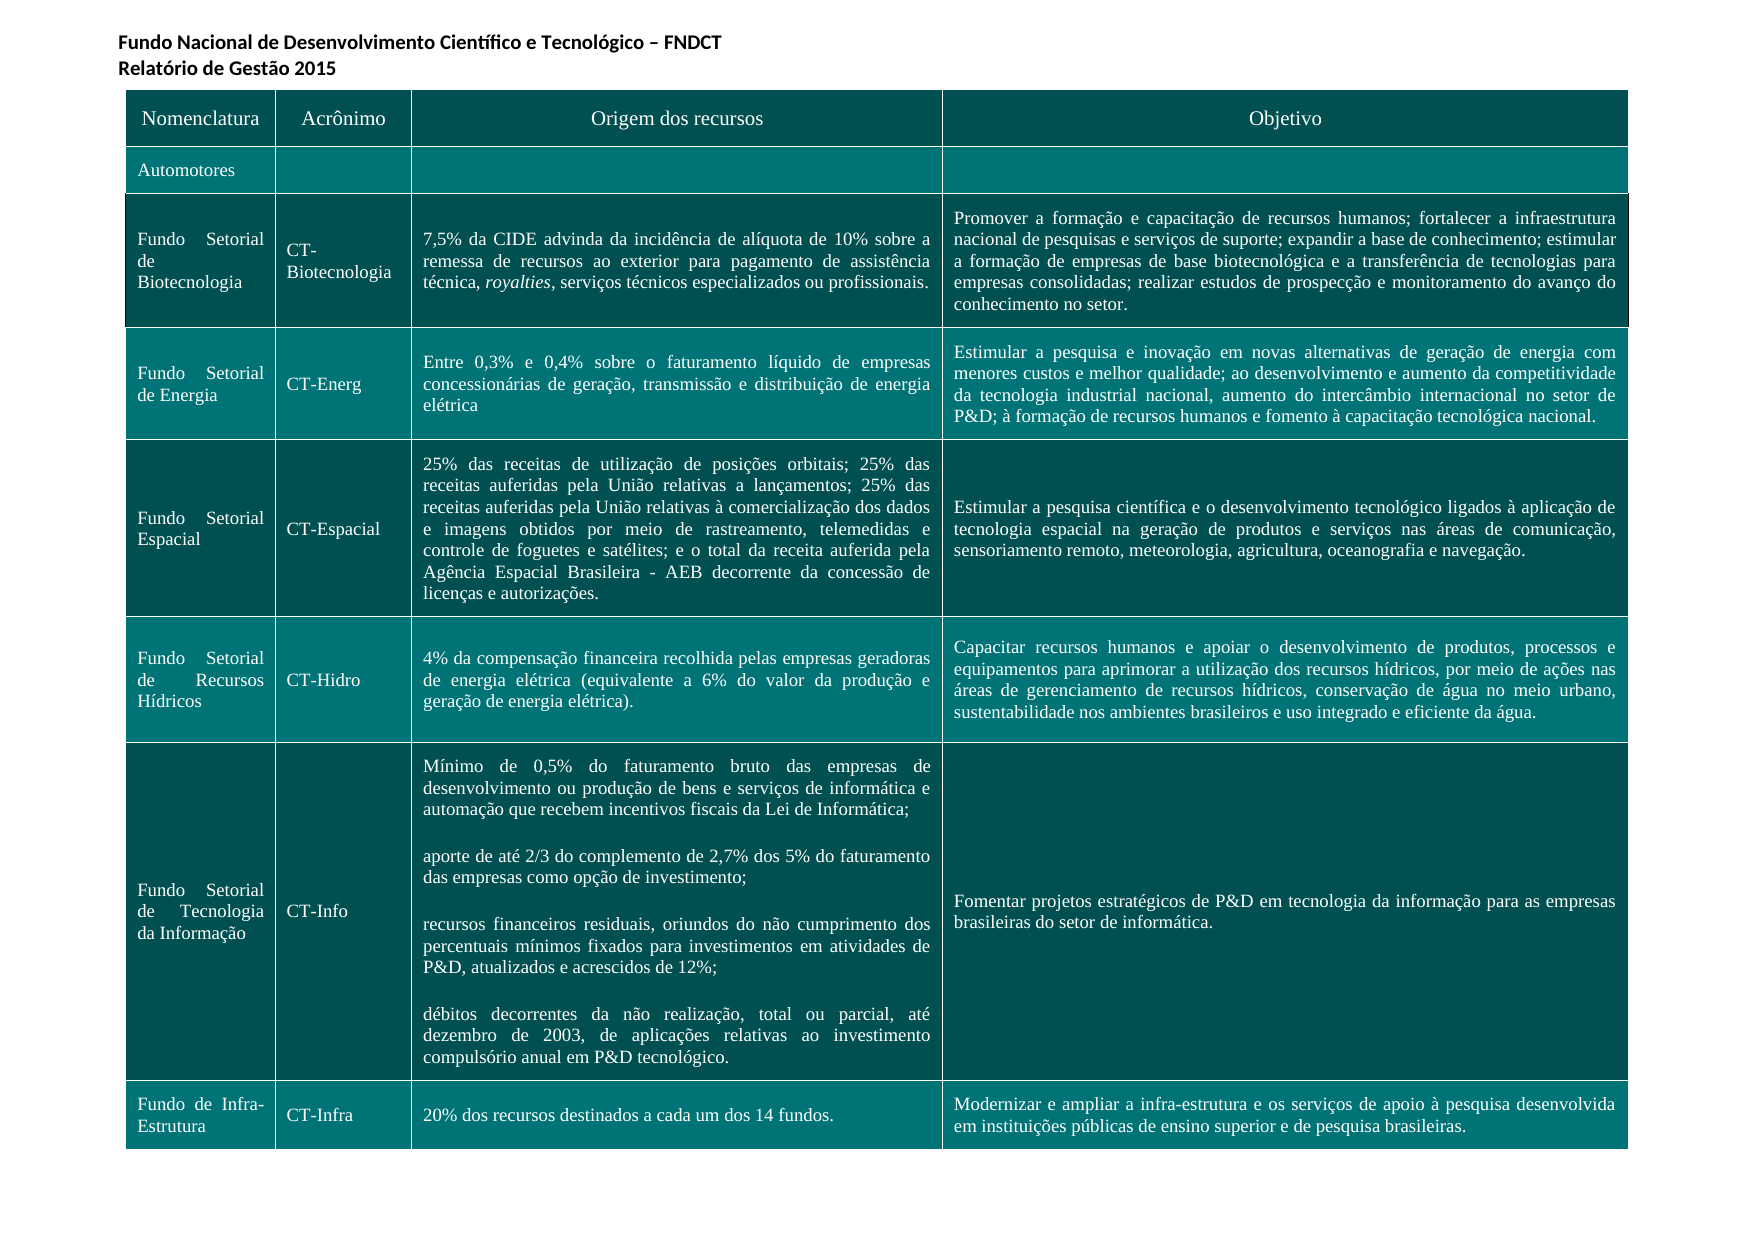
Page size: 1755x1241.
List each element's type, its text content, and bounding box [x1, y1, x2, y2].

table_cell Estimular a pesquisa científica e o desenvolvimento tecnológico ligados à aplicação de tecnologia espacial na geração de produtos e serviços nas áreas de comunicação, sensoriamento remoto, meteorologia, agricultura, oceanografia e navegação. [943, 440, 1628, 616]
table_cell 7,5% da CIDE advinda da incidência de alíquota de 10% sobre a remessa de recursos ao exterior para pagamento de assistência técnica, royalties, serviços técnicos especializados ou profissionais. [412, 194, 942, 327]
table_cell 4% da compensação financeira recolhida pelas empresas geradoras de energia elétrica (equivalente a 6% do valor da produção e geração de energia elétrica). [412, 617, 942, 742]
table_cell CT-Hidro [276, 617, 411, 742]
table_cell CT-Biotecnologia [276, 194, 411, 327]
table_cell [943, 147, 1628, 193]
table_cell Fundo Setorial de Recursos Hídricos [126, 617, 275, 742]
table_header Acrônimo [276, 90, 411, 146]
table_cell CT-Info [276, 743, 411, 1080]
table_cell [412, 147, 942, 193]
table_header Origem dos recursos [412, 90, 942, 146]
table_cell Fundo de Infra-Estrutura [126, 1081, 275, 1149]
table_cell 20% dos recursos destinados a cada um dos 14 fundos. [412, 1081, 942, 1149]
table_cell Capacitar recursos humanos e apoiar o desenvolvimento de produtos, processos e equipamentos para aprimorar a utilização dos recursos hídricos, por meio de ações nas áreas de gerenciamento de recursos hídricos, conservação de água no meio urbano, sustentabilidade nos ambientes brasileiros e uso integrado e eficiente da água. [943, 617, 1628, 742]
table_cell Automotores [126, 147, 275, 193]
table_cell Fomentar projetos estratégicos de P&D em tecnologia da informação para as empresas brasileiras do setor de informática. [943, 743, 1628, 1080]
table_cell Promover a formação e capacitação de recursos humanos; fortalecer a infraestrutura nacional de pesquisas e serviços de suporte; expandir a base de conhecimento; estimular a formação de empresas de base biotecnológica e a transferência de tecnologias para empresas consolidadas; realizar estudos de prospecção e monitoramento do avanço do conhecimento no setor. [943, 194, 1628, 327]
table_header Nomenclatura [126, 90, 275, 146]
table_cell CT-Energ [276, 328, 411, 439]
table_cell Fundo Setorial Espacial [126, 440, 275, 616]
table_cell Fundo Setorial de Tecnologia da Informação [126, 743, 275, 1080]
table_cell Estimular a pesquisa e inovação em novas alternativas de geração de energia com menores custos e melhor qualidade; ao desenvolvimento e aumento da competitividade da tecnologia industrial nacional, aumento do intercâmbio internacional no setor de P&D; à formação de recursos humanos e fomento à capacitação tecnológica nacional. [943, 328, 1628, 439]
table_cell Fundo Setorial de Energia [126, 328, 275, 439]
table_cell CT-Espacial [276, 440, 411, 616]
table_cell [276, 147, 411, 193]
table_cell Mínimo de 0,5% do faturamento bruto das empresas de desenvolvimento ou produção de bens e serviços de informática e automação que recebem incentivos fiscais da Lei de Informática; aporte de até 2/3 do complemento de 2,7% dos 5% do faturamento das empresas como opção de investimento; recursos financeiros residuais, oriundos do não cumprimento dos percentuais mínimos fixados para investimentos em atividades de P&D, atualizados e acrescidos de 12%; débitos decorrentes da não realização, total ou parcial, até dezembro de 2003, de aplicações relativas ao investimento compulsório anual em P&D tecnológico. [412, 743, 942, 1080]
table_cell Entre 0,3% e 0,4% sobre o faturamento líquido de empresas concessionárias de geração, transmissão e distribuição de energia elétrica [412, 328, 942, 439]
table_cell Fundo Setorial de Biotecnologia [126, 194, 275, 327]
table_cell 25% das receitas de utilização de posições orbitais; 25% das receitas auferidas pela União relativas a lançamentos; 25% das receitas auferidas pela União relativas à comercialização dos dados e imagens obtidos por meio de rastreamento, telemedidas e controle de foguetes e satélites; e o total da receita auferida pela Agência Espacial Brasileira - AEB decorrente da concessão de licenças e autorizações. [412, 440, 942, 616]
table_header Objetivo [943, 90, 1628, 146]
table_cell Modernizar e ampliar a infra-estrutura e os serviços de apoio à pesquisa desenvolvida em instituições públicas de ensino superior e de pesquisa brasileiras. [943, 1081, 1628, 1149]
table_cell CT-Infra [276, 1081, 411, 1149]
